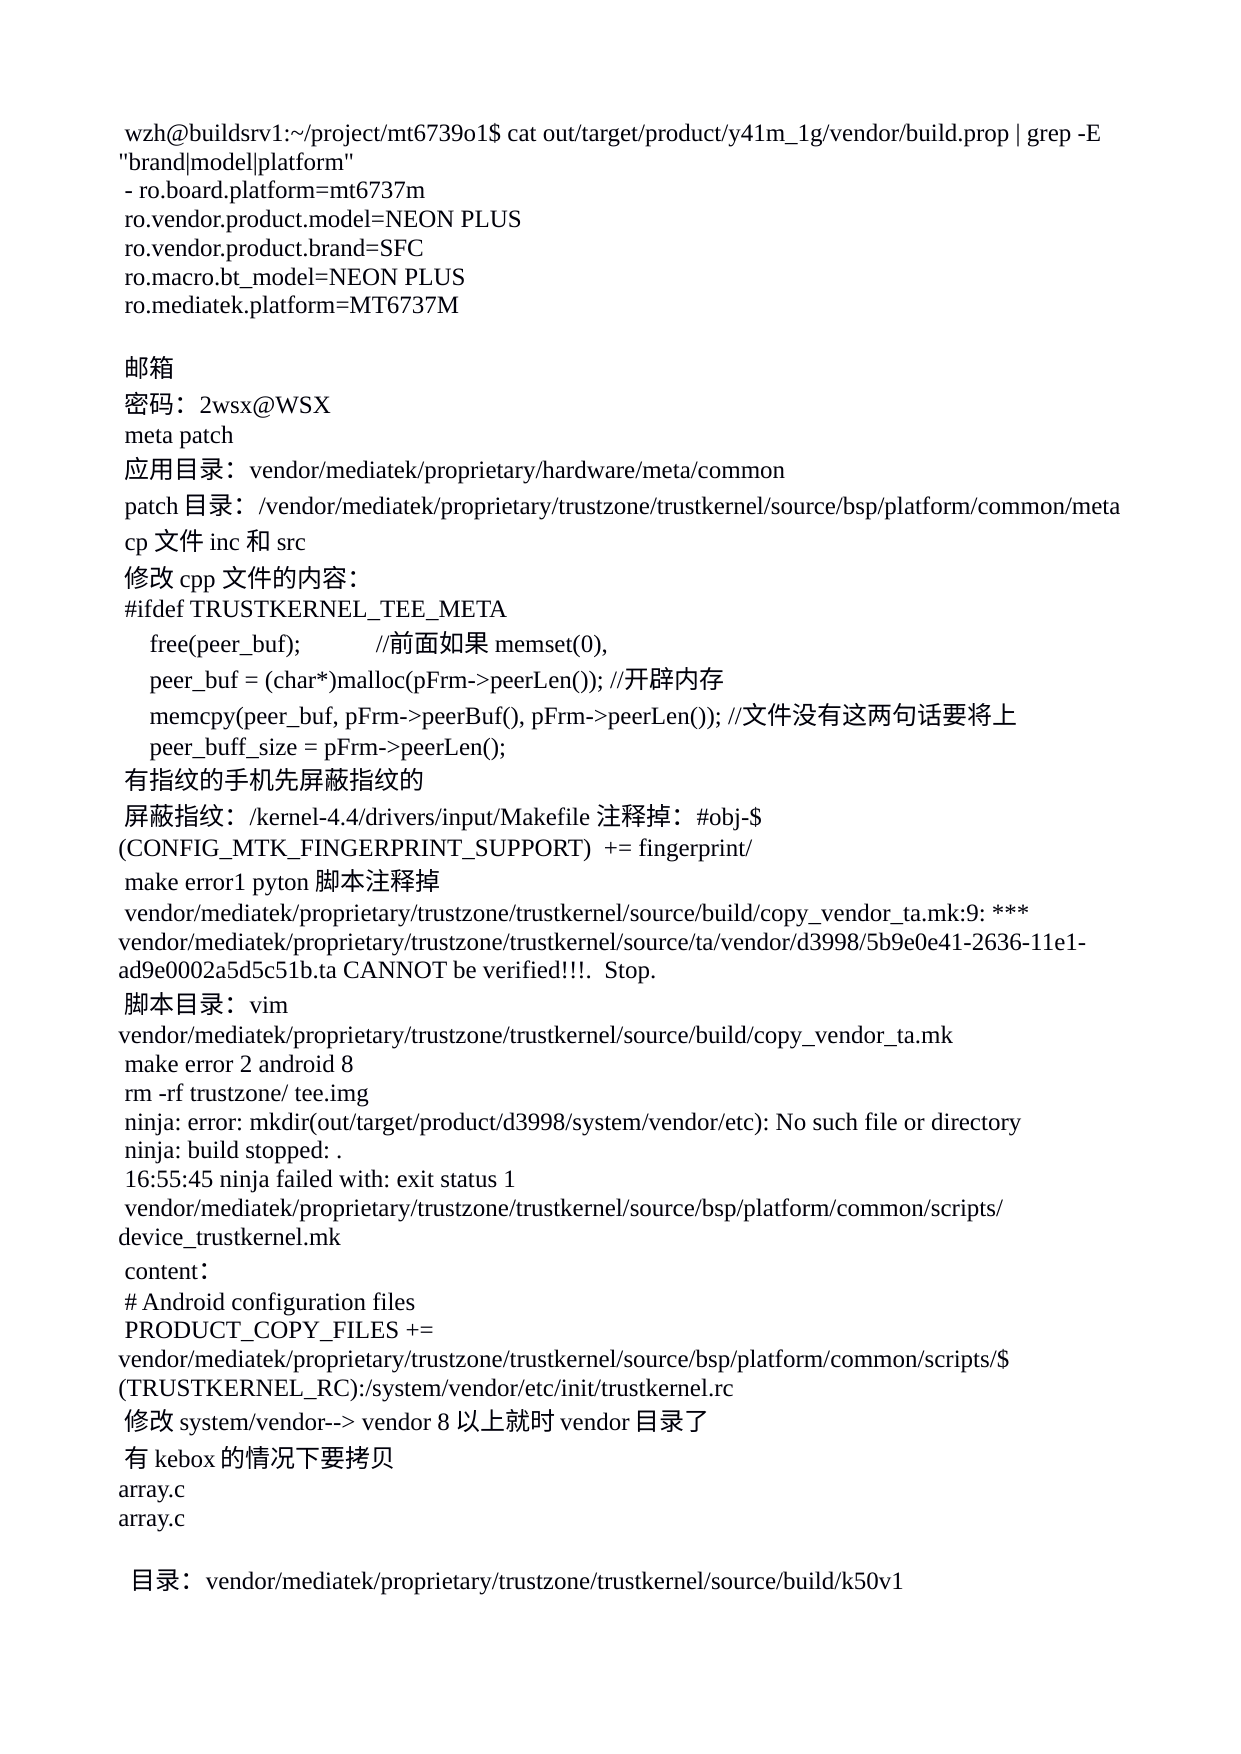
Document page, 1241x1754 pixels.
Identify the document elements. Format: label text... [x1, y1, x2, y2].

text cp 文件inc 和 src [118, 522, 1122, 558]
text PRODUCT_COPY_FILES += vendor/mediatek/proprietary/trustzone/trustkernel/source/bsp/platform/common/scripts/$(TRUSTKERNEL_RC):/system/vendor/etc/init/trustkernel.rc [118, 1316, 1122, 1402]
text make error 2 android 8 [118, 1049, 1122, 1078]
text wzh@buildsrv1:~/project/mt6739o1$ cat out/target/product/y41m_1g/vendor/build.prop | grep -E "brand|model|platform" [118, 118, 1122, 176]
text 脚本目录：vim vendor/mediatek/proprietary/trustzone/trustkernel/source/build/copy_vendor_ta.mk [118, 984, 1122, 1049]
text 密码：2wsx@WSX [118, 384, 1122, 421]
text 应用目录：vendor/mediatek/proprietary/hardware/meta/common [118, 449, 1122, 486]
text vendor/mediatek/proprietary/trustzone/trustkernel/source/bsp/platform/common/scripts/device_trustkernel.mk [118, 1193, 1122, 1251]
text #ifdef TRUSTKERNEL_TEE_META [118, 594, 1122, 623]
text # Android configuration files [118, 1287, 1122, 1316]
text ro.vendor.product.brand=SFC [118, 233, 1122, 262]
text memcpy(peer_buf, pFrm->peerBuf(), pFrm->peerLen()); //文件没有这两句话要将上 [118, 696, 1122, 732]
text ro.mediatek.platform=MT6737M [118, 291, 1122, 319]
text patch目录：/vendor/mediatek/proprietary/trustzone/trustkernel/source/bsp/platform/common/meta [118, 486, 1122, 522]
text make error1 pyton 脚本注释掉 [118, 862, 1122, 898]
text 目录：vendor/mediatek/proprietary/trustzone/trustkernel/source/build/k50v1 [118, 1561, 1122, 1597]
text ro.macro.bt_model=NEON PLUS [118, 262, 1122, 291]
text 修改system/vendor--> vendor 8以上就时vendor目录了 [118, 1402, 1122, 1438]
text ro.vendor.product.model=NEON PLUS [118, 204, 1122, 233]
text 16:55:45 ninja failed with: exit status 1 [118, 1164, 1122, 1193]
text ninja: build stopped: . [118, 1136, 1122, 1164]
text ninja: error: mkdir(out/target/product/d3998/system/vendor/etc): No such file or directory [118, 1107, 1122, 1136]
text 有指纹的手机先屏蔽指纹的 [118, 761, 1122, 797]
text 有kebox的情况下要拷贝 [118, 1438, 1122, 1474]
text 屏蔽指纹：/kernel-4.4/drivers/input/Makefile 注释掉：#obj-$(CONFIG_MTK_FINGERPRINT_SUPPORT) += fingerprint/ [118, 797, 1122, 862]
text - ro.board.platform=mt6737m [118, 176, 1122, 204]
text meta patch [118, 421, 1122, 449]
text content： [118, 1251, 1122, 1287]
text peer_buff_size = pFrm->peerLen(); [118, 732, 1122, 761]
text array.c [118, 1503, 1122, 1532]
text rm -rf trustzone/ tee.img [118, 1078, 1122, 1107]
text vendor/mediatek/proprietary/trustzone/trustkernel/source/build/copy_vendor_ta.mk:9: *** vendor/mediatek/proprietary/trustzone/trustkernel/source/ta/vendor/d3998/5b9e0e41-2636-11e1-ad9e0002a5d5c51b.ta CANNOT be verified!!!. Stop. [118, 898, 1122, 984]
text 邮箱 [118, 348, 1122, 384]
text array.c [118, 1474, 1122, 1503]
text free(peer_buf); //前面如果memset(0), [118, 623, 1122, 659]
text peer_buf = (char*)malloc(pFrm->peerLen()); //开辟内存 [118, 659, 1122, 696]
text 修改cpp 文件的内容： [118, 558, 1122, 594]
